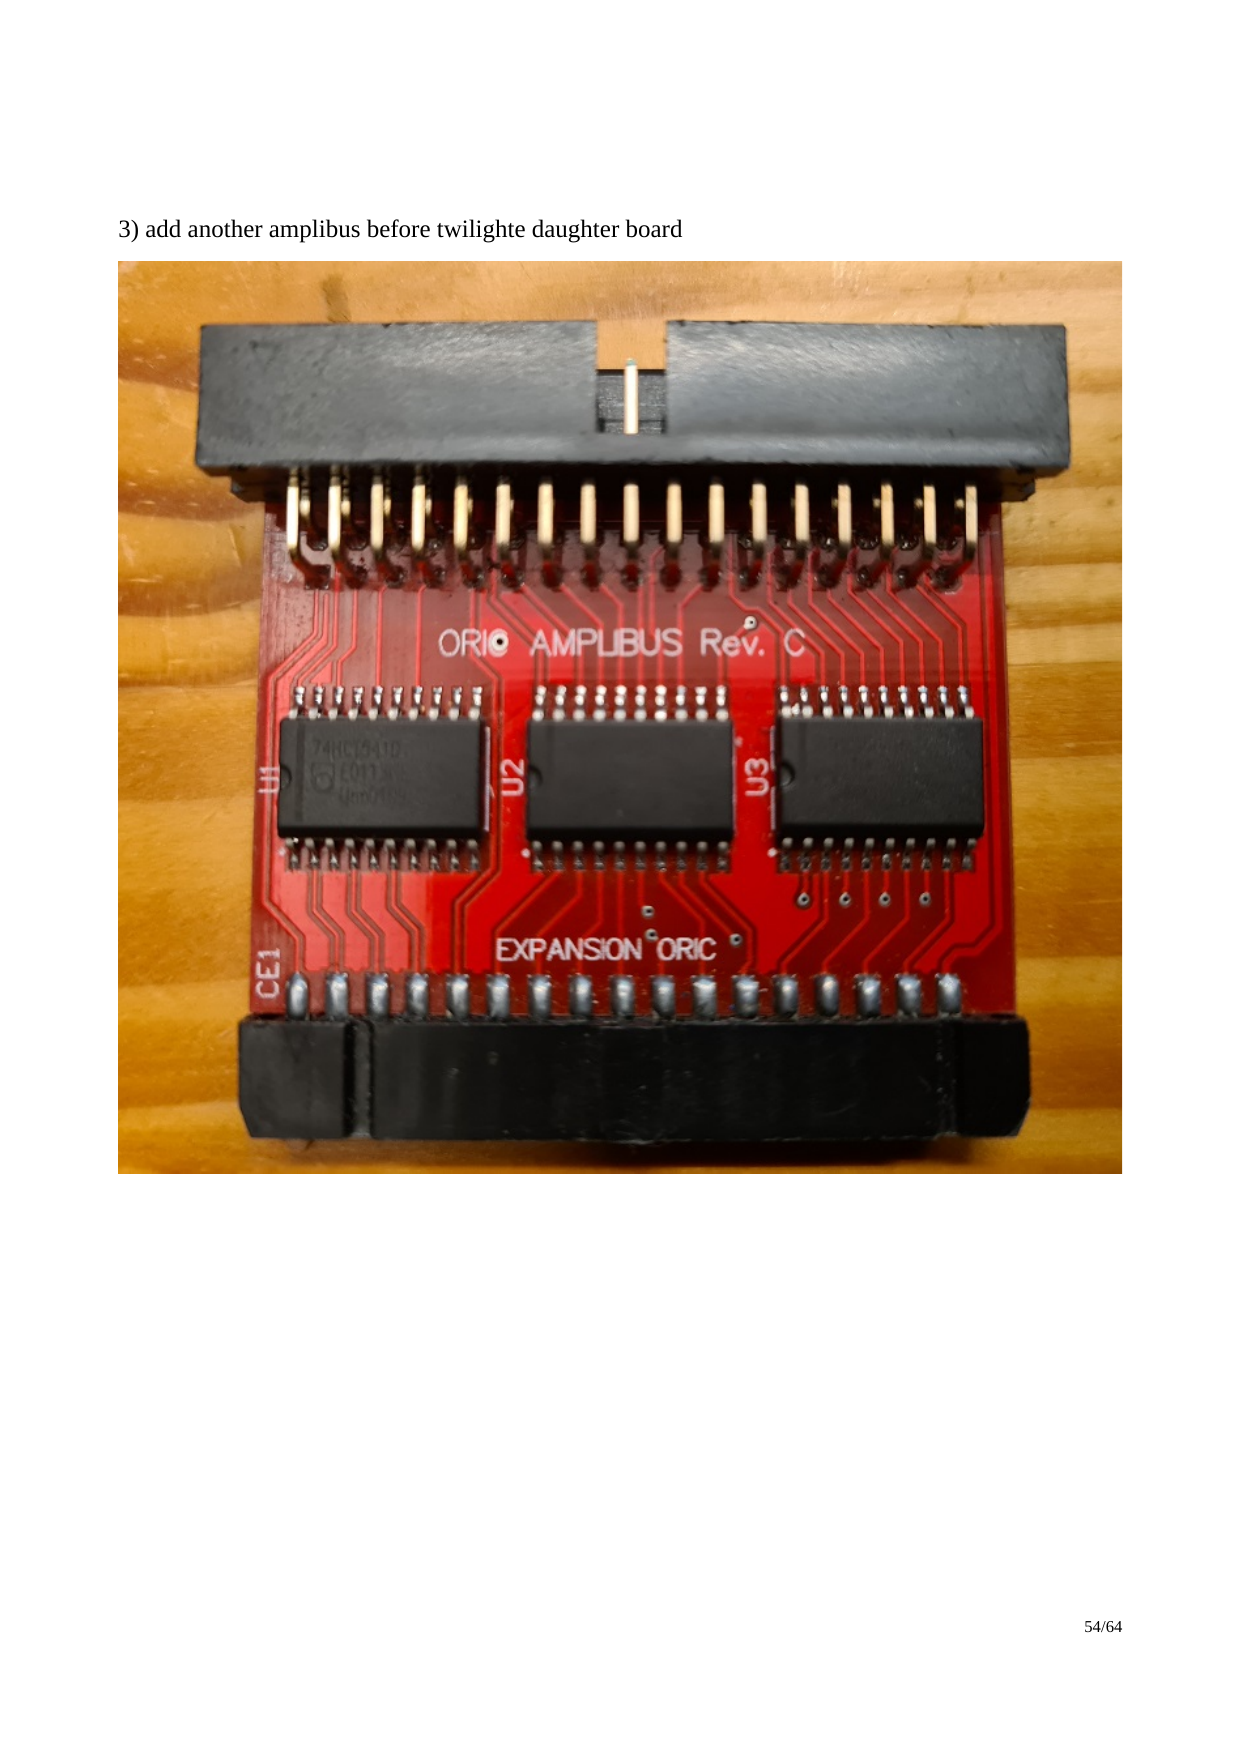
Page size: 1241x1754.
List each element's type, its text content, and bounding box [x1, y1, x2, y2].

text 3) add another amplibus before twilighte daughter board [118, 214, 1122, 242]
picture [118, 261, 1123, 1174]
